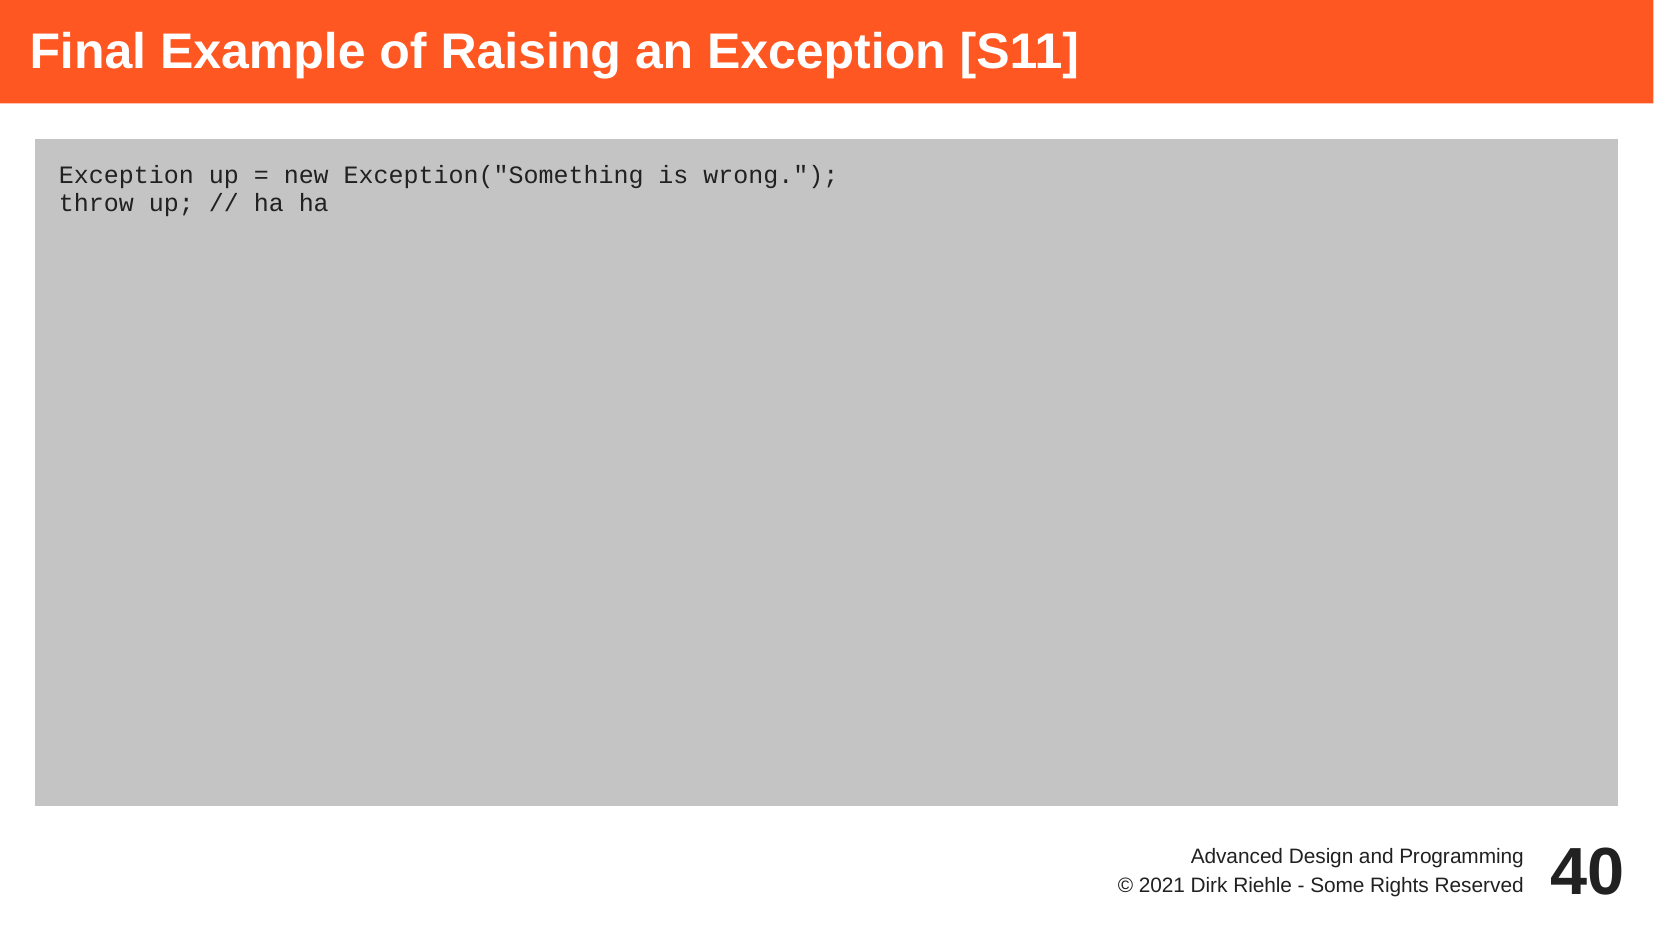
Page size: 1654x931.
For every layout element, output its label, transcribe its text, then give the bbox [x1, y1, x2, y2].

list Exception up = new Exception("Something is wrong."); throw up; // ha ha [29, 132, 1625, 813]
title Final Example of Raising an Exception [S11] [0, 0, 1654, 104]
